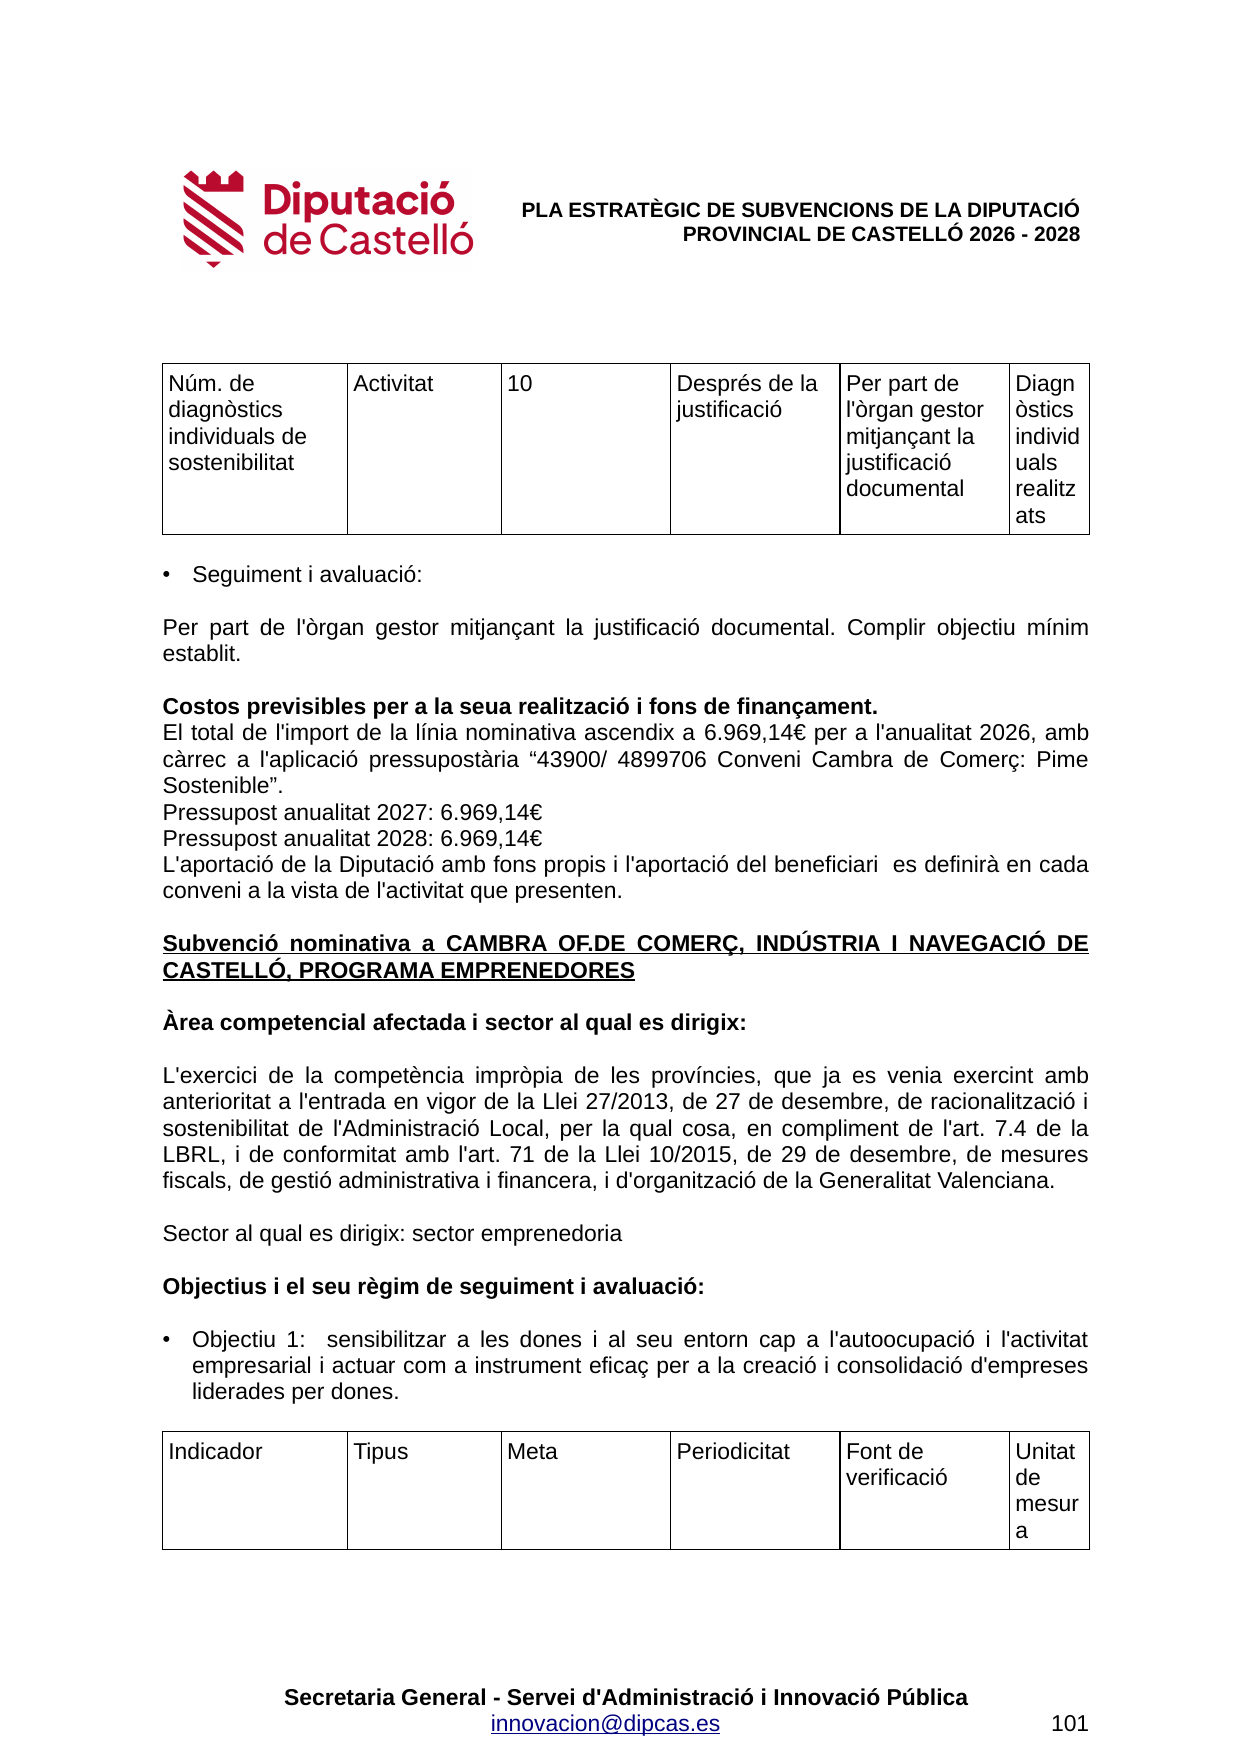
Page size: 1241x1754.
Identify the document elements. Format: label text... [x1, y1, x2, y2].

table_header Tipus [348, 1432, 501, 1549]
table_cell 10 [502, 364, 670, 534]
list El total de l'import de la línia nominativa ascendix a 6.969,14€ per a l'anualitat 2026, amb càrrec a l'aplicació pressupostària “43900/ 4899706 Conveni Cambra de Comerç: Pime Sostenible”. [162, 719, 1089, 798]
table_header Font de verificació [841, 1432, 1009, 1549]
table_cell Després de la justificació [671, 364, 839, 534]
table_cell Núm. de diagnòstics individuals de sostenibilitat [163, 364, 347, 534]
text Àrea competencial afectada i sector al qual es dirigix: [162, 1009, 1089, 1036]
text CASTELLÓ, PROGRAMA EMPRENEDORES [162, 954, 1089, 983]
table_cell Activitat [348, 364, 501, 534]
table_header Unitat de mesura [1010, 1432, 1089, 1549]
picture [178, 167, 478, 272]
table_cell Per part de l'òrgan gestor mitjançant la justificació documental [841, 364, 1009, 534]
table_header Meta [502, 1432, 670, 1549]
list Sector al qual es dirigix: sector emprenedoria [162, 1220, 1089, 1246]
list Seguiment i avaluació: [162, 561, 1089, 588]
text L'aportació de la Diputació amb fons propis i l'aportació del beneficiari es definirà en cada conveni a la vista de l'activitat que presenten. [162, 851, 1089, 904]
text Subvenció nominativa a CAMBRA OF.DE COMERÇ, INDÚSTRIA I NAVEGACIÓ DE [162, 930, 1089, 953]
table_cell Diagnòstics individuals realitzats [1010, 364, 1089, 534]
table_header Indicador [163, 1432, 347, 1549]
list Objectiu 1: sensibilitzar a les dones i al seu entorn cap a l'autoocupació i l'activitat empresarial i actuar com a instrument eficaç per a la creació i consolidació d'empreses liderades per dones. [162, 1326, 1089, 1404]
list Pressupost anualitat 2027: 6.969,14€ [162, 798, 1089, 825]
table_header Periodicitat [671, 1432, 839, 1549]
text Costos previsibles per a la seua realització i fons de finançament. [162, 693, 1089, 719]
text Objectius i el seu règim de seguiment i avaluació: [162, 1273, 1089, 1299]
list Pressupost anualitat 2028: 6.969,14€ [162, 825, 1089, 851]
text L'exercici de la competència impròpia de les províncies, que ja es venia exercint amb anterioritat a l'entrada en vigor de la Llei 27/2013, de 27 de desembre, de racionalització i sostenibilitat de l'Administració Local, per la qual cosa, en compliment de l'art. 7.4 de la LBRL, i de conformitat amb l'art. 71 de la Llei 10/2015, de 29 de desembre, de mesures fiscals, de gestió administrativa i financera, i d'organització de la Generalitat Valenciana. [162, 1062, 1089, 1194]
text Per part de l'òrgan gestor mitjançant la justificació documental. Complir objectiu mínim establit. [162, 614, 1089, 667]
